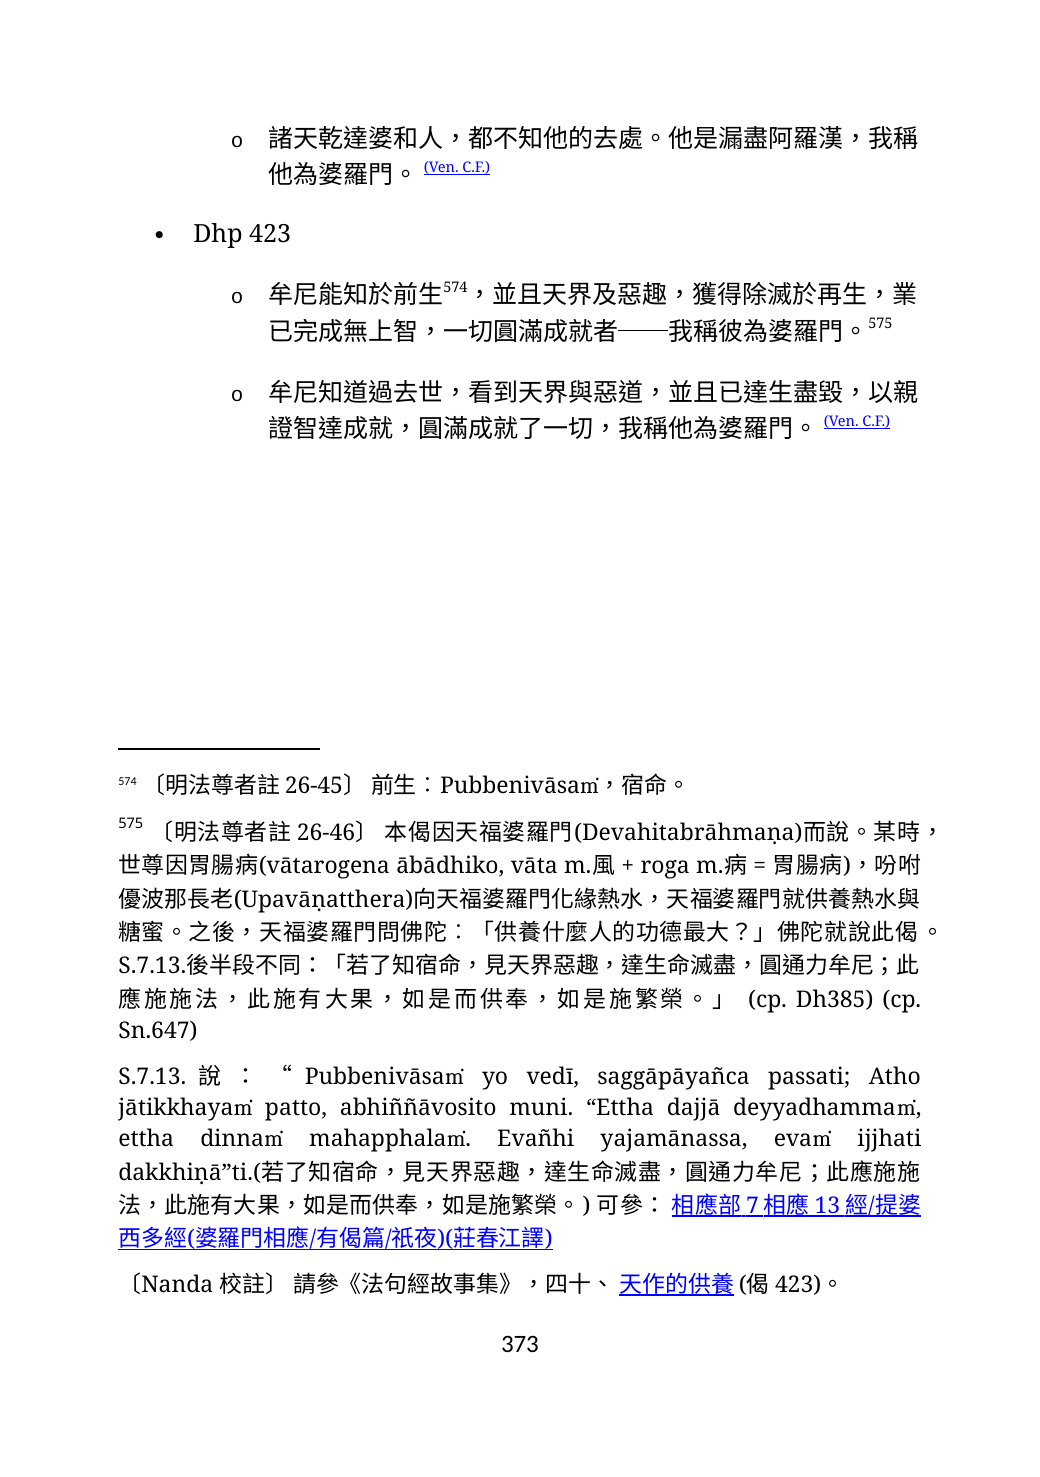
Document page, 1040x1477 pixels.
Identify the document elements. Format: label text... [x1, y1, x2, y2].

list 〔Nanda 校註〕 請參《法句經故事集》，四十、 天作的供養 (偈 423)。 [118, 1266, 921, 1299]
list 牟尼能知於前生，並且天界及惡趣，獲得除滅於再生，業已完成無上智，一切圓滿成就者──我稱彼為婆羅門。 [231, 275, 921, 347]
list 諸天乾達婆和人，都不知他的去處。他是漏盡阿羅漢，我稱他為婆羅門。 (Ven. C.F.) [231, 118, 921, 191]
list S.7.13.說：“Pubbenivāsaṁ yo vedī, saggāpāyañca passati; Atho jātikkhayaṁ patto, abhiññāvosito muni. “Ettha dajjā deyyadhammaṁ, ettha dinnaṁ mahapphalaṁ. Evañhi yajamānassa, evaṁ ijjhati dakkhiṇā”ti.(若了知宿命，見天界惡趣，達生命滅盡，圓通力牟尼；此應施施法，此施有大果，如是而供奉，如是施繁榮。) 可參： 相應部7相應13經/提婆西多經(婆羅門相應/有偈篇/祇夜)(莊春江譯) [118, 1058, 921, 1253]
list 牟尼知道過去世，看到天界與惡道，並且已達生盡毀，以親證智達成就，圓滿成就了一切，我稱他為婆羅門。 (Ven. C.F.) [231, 372, 921, 445]
list 〔明法尊者註26-46〕 本偈因天福婆羅門(Devahitabrāhmaṇa)而說。某時，世尊因胃腸病(vātarogena ābādhiko, vāta m.風 + roga m.病 = 胃腸病)，吩咐優波那長老(Upavāṇatthera)向天福婆羅門化緣熱水，天福婆羅門就供養熱水與糖蜜。之後，天福婆羅門問佛陀︰「供養什麼人的功德最大？」佛陀就說此偈。S.7.13.後半段不同：「若了知宿命，見天界惡趣，達生命滅盡，圓通力牟尼；此應施施法，此施有大果，如是而供奉，如是施繁榮。」 (cp. Dh385) (cp. Sn.647) [118, 813, 921, 1045]
list 〔明法尊者註26-45〕 前生︰Pubbenivāsaṁ，宿命。 [118, 767, 921, 801]
list Dhp 423 [156, 216, 921, 250]
